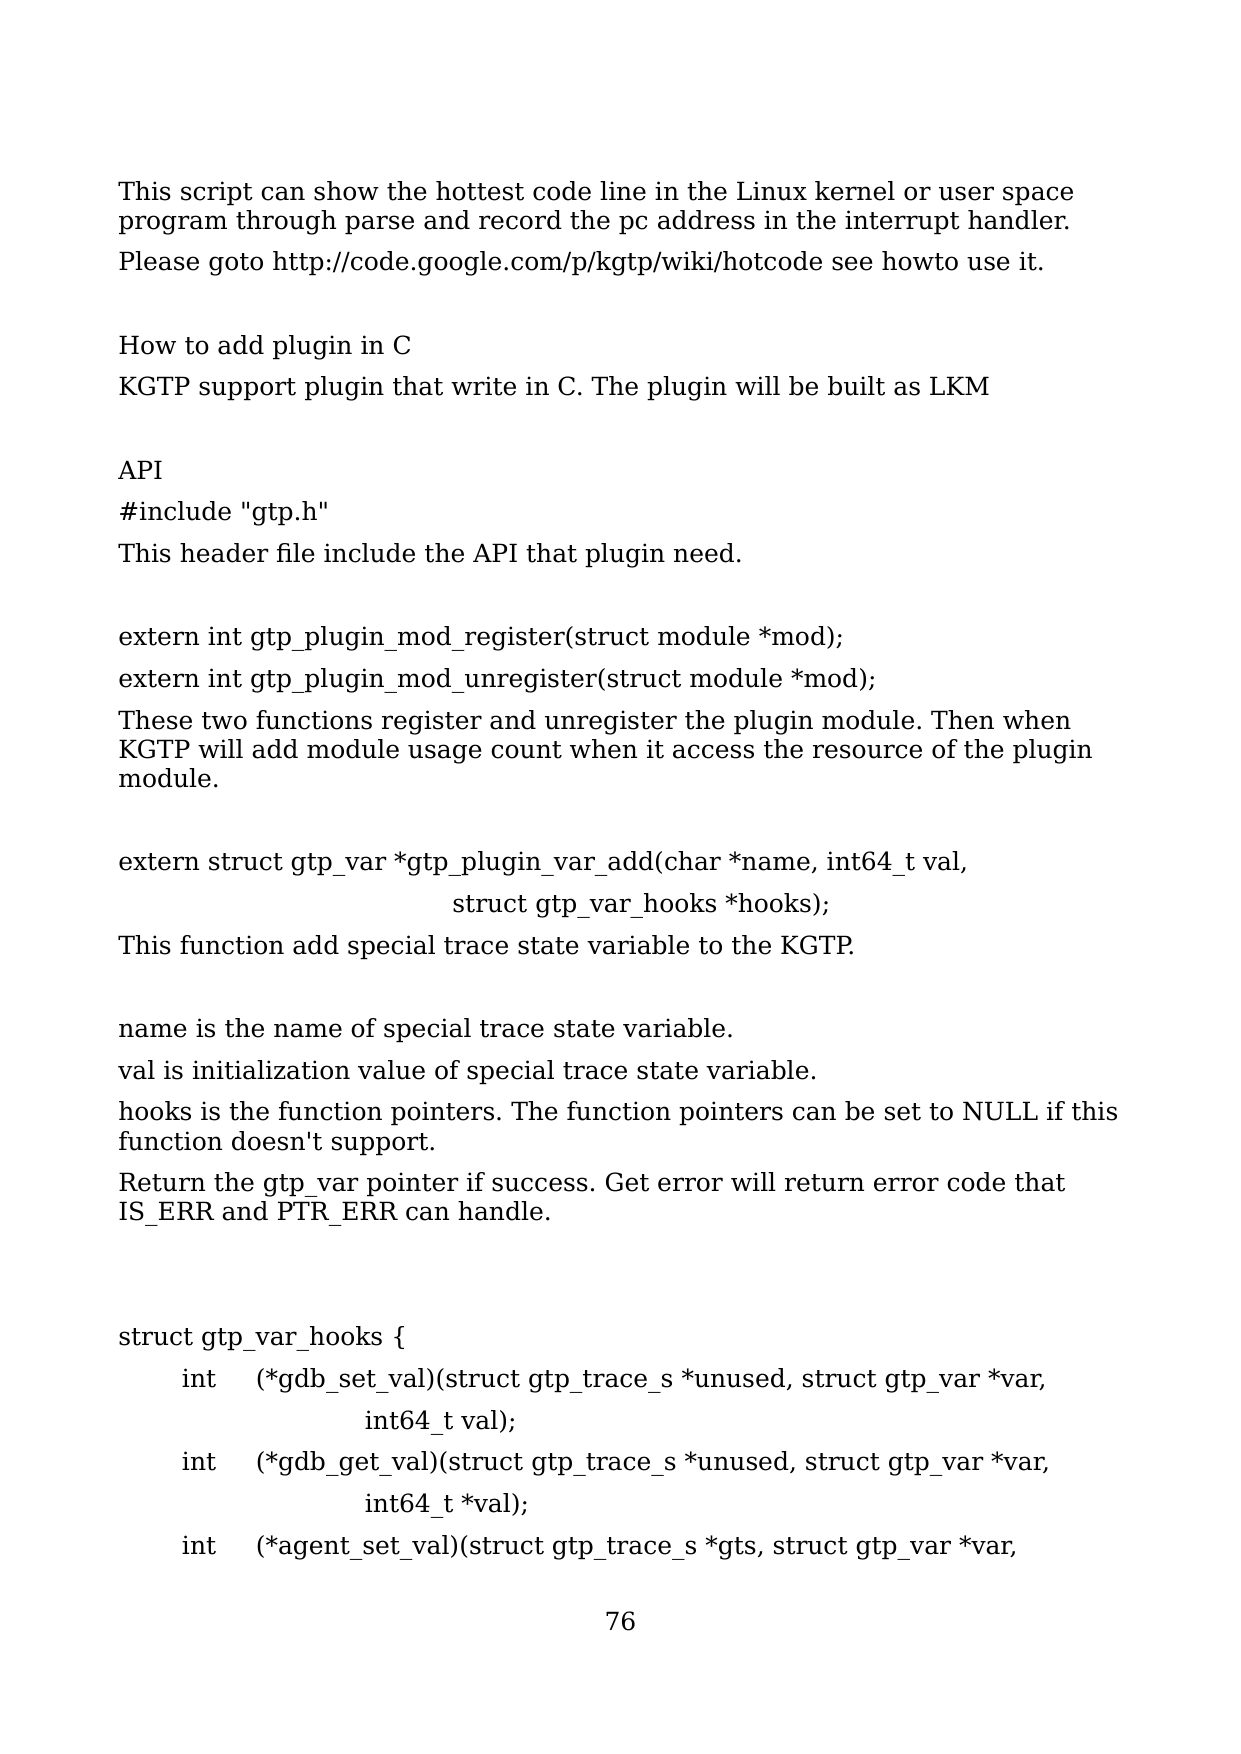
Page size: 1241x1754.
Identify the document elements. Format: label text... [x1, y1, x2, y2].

text int64_t val); [118, 1406, 1122, 1435]
text KGTP support plugin that write in C. The plugin will be built as LKM [118, 373, 1122, 402]
text This header file include the API that plugin need. [118, 539, 1122, 568]
text This script can show the hottest code line in the Linux kernel or user space program through parse and record the pc address in the interrupt handler. [118, 177, 1122, 235]
text extern int gtp_plugin_mod_unregister(struct module *mod); [118, 664, 1122, 693]
text extern struct gtp_var *gtp_plugin_var_add(char *name, int64_t val, [118, 848, 1122, 877]
text Please goto http://code.google.com/p/kgtp/wiki/hotcode see howto use it. [118, 248, 1122, 277]
text hooks is the function pointers. The function pointers can be set to NULL if this function doesn't support. [118, 1098, 1122, 1156]
text How to add plugin in C [118, 331, 1122, 360]
text val is initialization value of special trace state variable. [118, 1056, 1122, 1085]
text API [118, 456, 1122, 485]
text struct gtp_var_hooks *hooks); [118, 889, 1122, 918]
text #include "gtp.h" [118, 498, 1122, 527]
text This function add special trace state variable to the KGTP. [118, 931, 1122, 960]
text int (*gdb_get_val)(struct gtp_trace_s *unused, struct gtp_var *var, [118, 1448, 1122, 1477]
text Return the gtp_var pointer if success. Get error will return error code that IS_ERR and PTR_ERR can handle. [118, 1168, 1122, 1227]
text int (*agent_set_val)(struct gtp_trace_s *gts, struct gtp_var *var, [118, 1531, 1122, 1560]
text int64_t *val); [118, 1489, 1122, 1518]
text name is the name of special trace state variable. [118, 1014, 1122, 1043]
text extern int gtp_plugin_mod_register(struct module *mod); [118, 623, 1122, 652]
text struct gtp_var_hooks { [118, 1323, 1122, 1352]
text These two functions register and unregister the plugin module. Then when KGTP will add module usage count when it access the resource of the plugin module. [118, 706, 1122, 793]
text int (*gdb_set_val)(struct gtp_trace_s *unused, struct gtp_var *var, [118, 1364, 1122, 1393]
